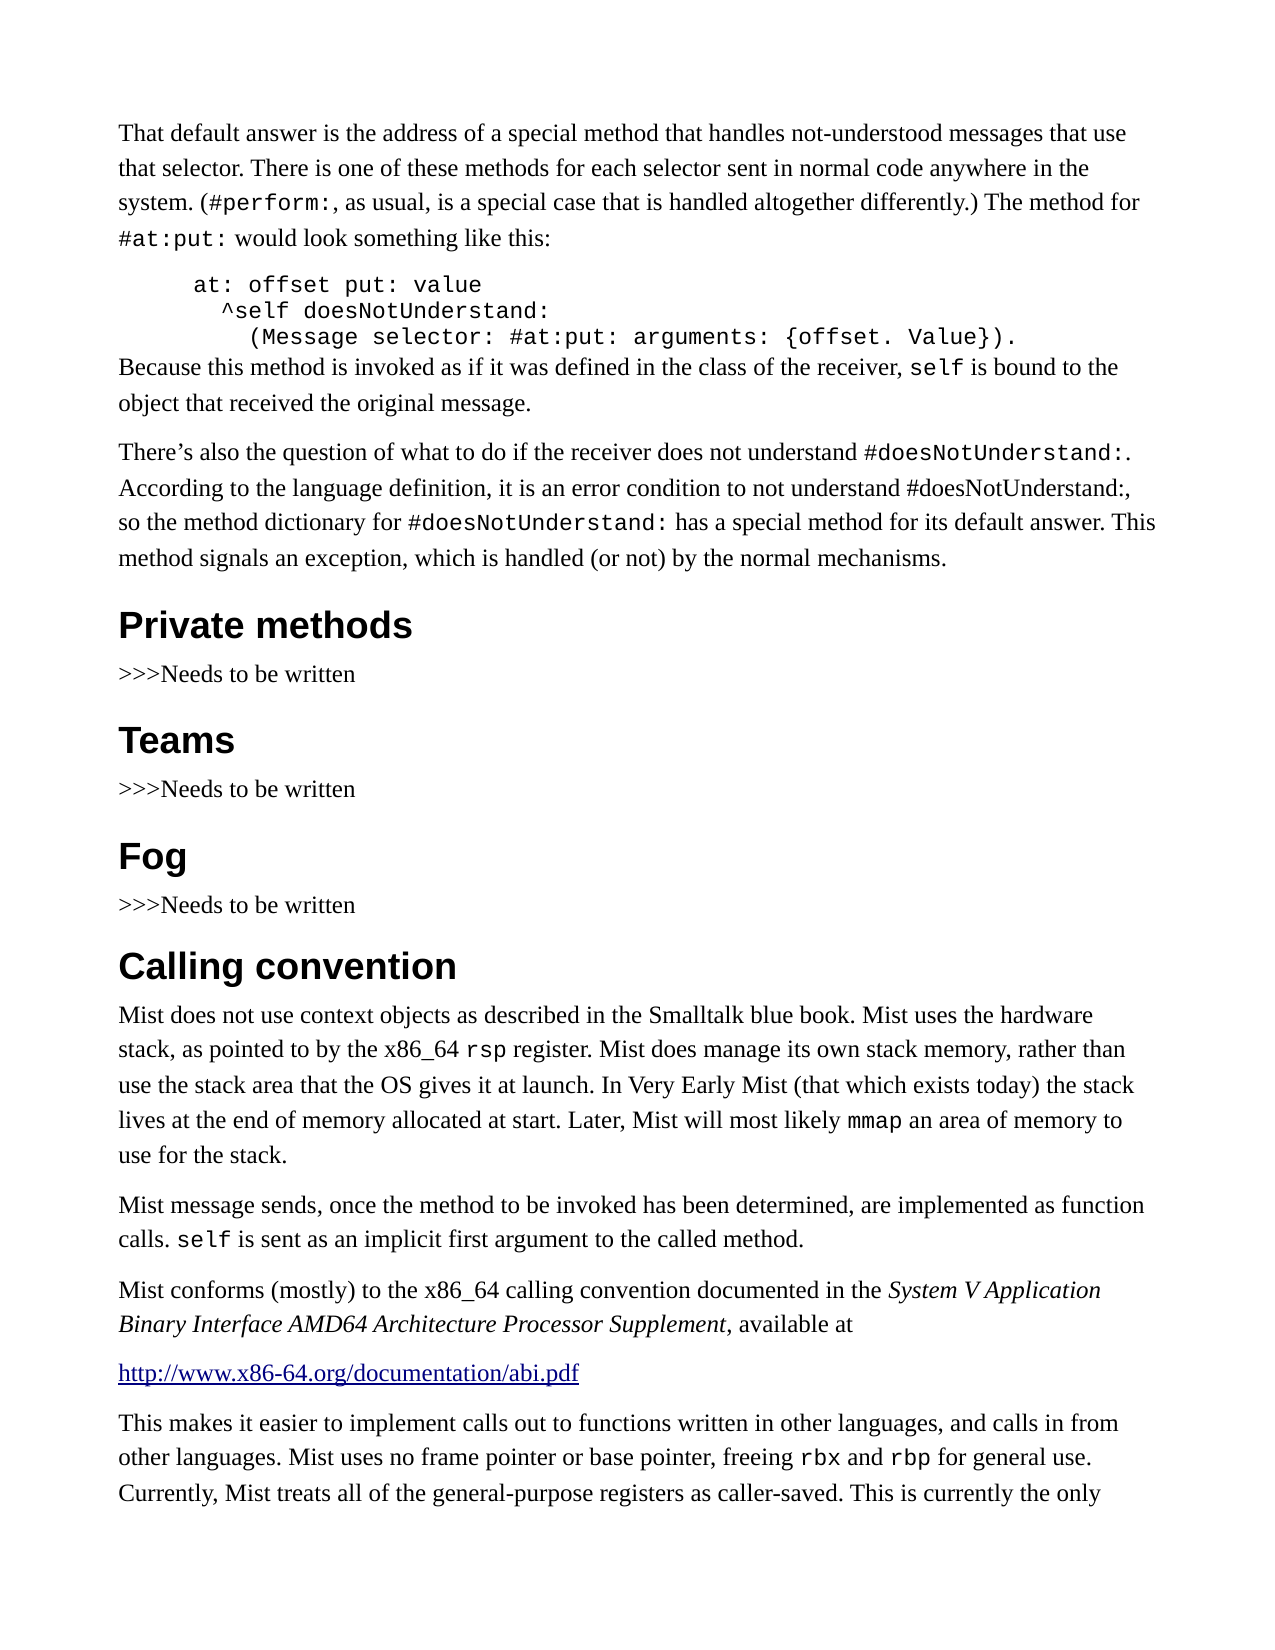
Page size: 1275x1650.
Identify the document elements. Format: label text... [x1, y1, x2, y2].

text Because this method is invoked as if it was defined in the class of the receiver, self is bound to the object that received the original message. [118, 352, 1157, 416]
text Mist does not use context objects as described in the Smalltalk blue book. Mist uses the hardware stack, as pointed to by the x86_64 rsp register. Mist does manage its own stack memory, rather than use the stack area that the OS gives it at launch. In Very Early Mist (that which exists today) the stack lives at the end of memory allocated at start. Later, Mist will most likely mmap an area of memory to use for the stack. [118, 1000, 1157, 1169]
text >>>Needs to be written [118, 890, 1157, 919]
text >>>Needs to be written [118, 659, 1157, 687]
subtitle Teams [118, 718, 1157, 762]
text http://www.x86-64.org/documentation/abi.pdf [118, 1358, 1157, 1387]
list at: offset put: value [156, 274, 1157, 300]
text That default answer is the address of a special method that handles not-understood messages that use that selector. There is one of these methods for each selector sent in normal code anywhere in the system. (#perform:, as usual, is a special case that is handled altogether differently.) The method for #at:put: would look something like this: [118, 118, 1157, 253]
subtitle Calling convention [118, 944, 1157, 987]
text >>>Needs to be written [118, 774, 1157, 803]
text Mist message sends, once the method to be invoked has been determined, are implemented as function calls. self is sent as an implicit first argument to the called method. [118, 1190, 1157, 1254]
subtitle Private methods [118, 602, 1157, 646]
subtitle Fog [118, 834, 1157, 877]
list (Message selector: #at:put: arguments: {offset. Value}). [156, 326, 1157, 352]
text Mist conforms (mostly) to the x86_64 calling convention documented in the System V Application Binary Interface AMD64 Architecture Processor Supplement, available at [118, 1275, 1157, 1338]
text There’s also the question of what to do if the receiver does not understand #doesNotUnderstand:. According to the language definition, it is an error condition to not understand #doesNotUnderstand:, so the method dictionary for #doesNotUnderstand: has a special method for its default answer. This method signals an exception, which is handled (or not) by the normal mechanisms. [118, 437, 1157, 572]
text This makes it easier to implement calls out to functions written in other languages, and calls in from other languages. Mist uses no frame pointer or base pointer, freeing rbx and rbp for general use. Currently, Mist treats all of the general-purpose registers as caller-saved. This is currently the only [118, 1408, 1157, 1507]
list ^self doesNotUnderstand: [156, 300, 1157, 326]
